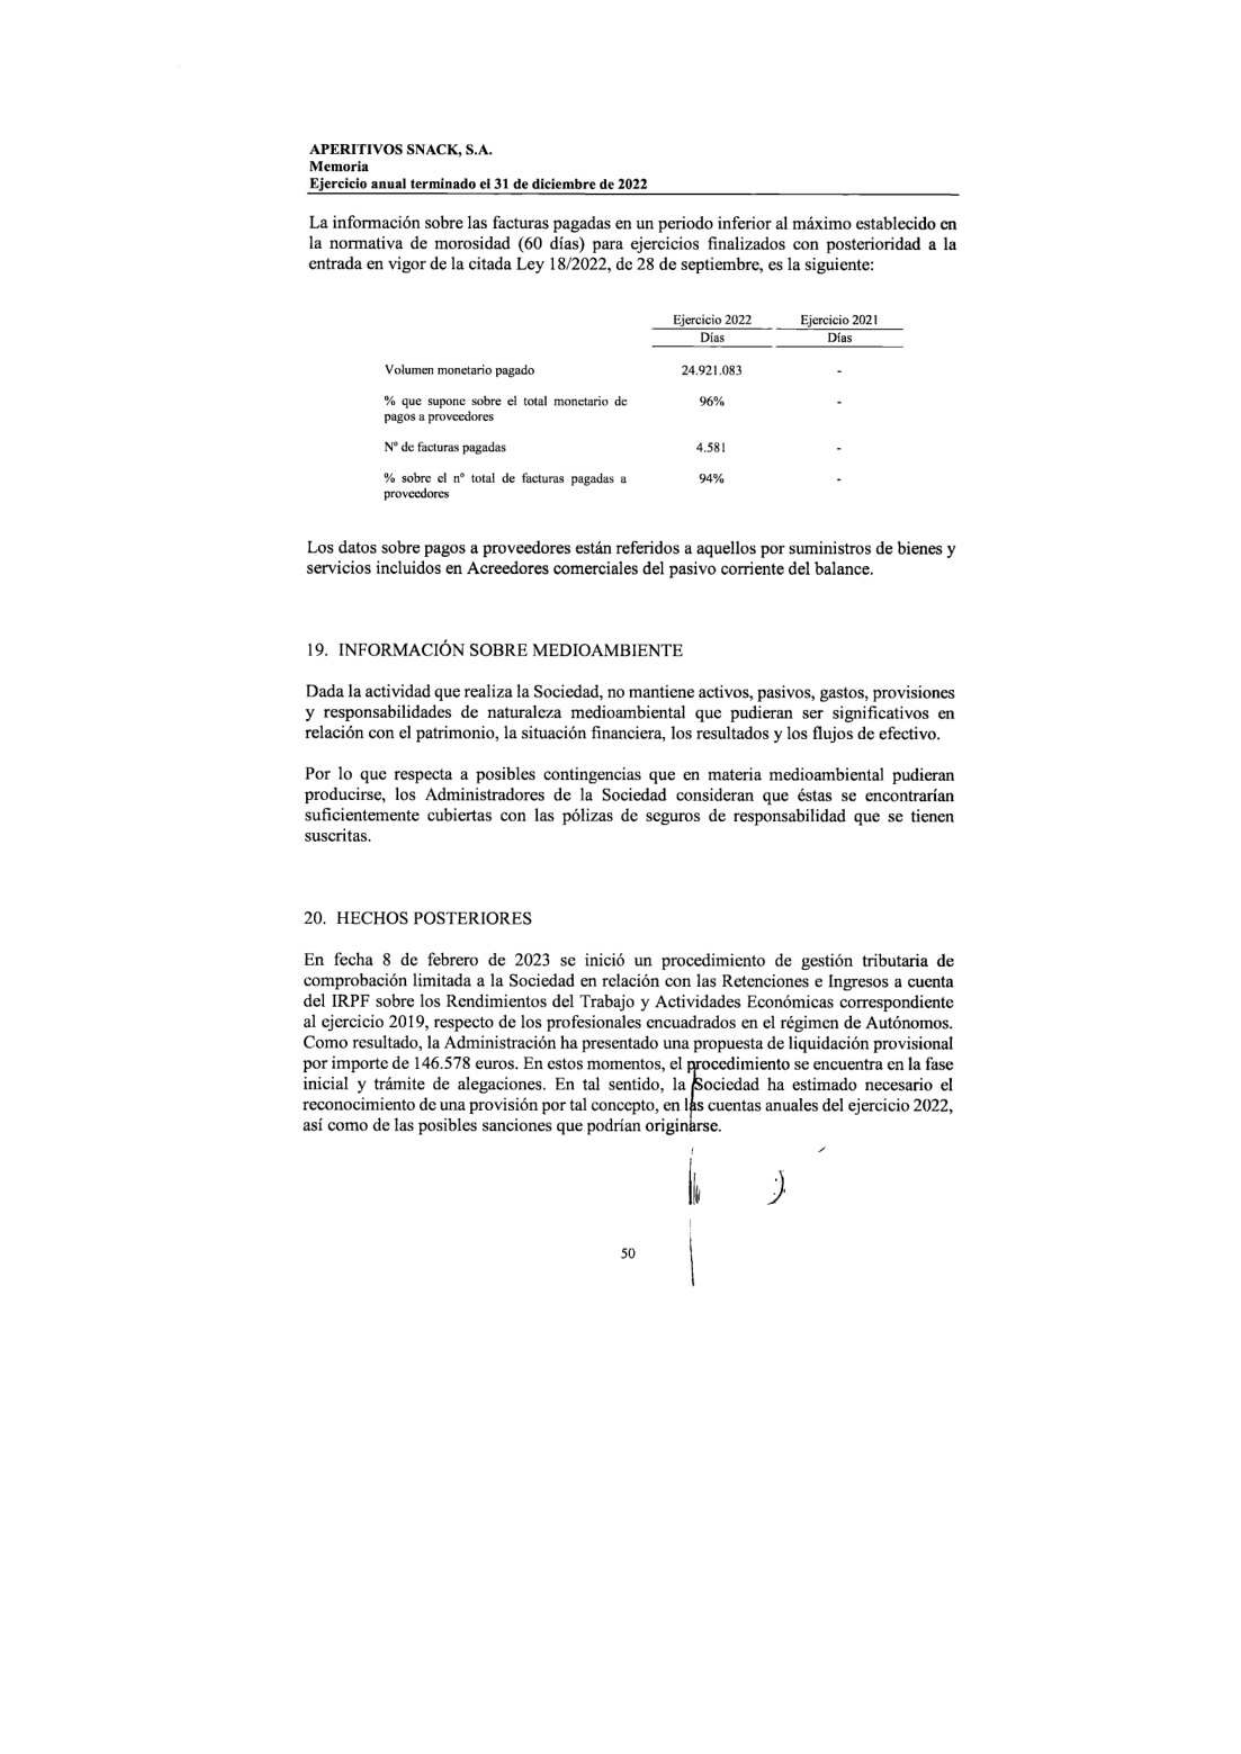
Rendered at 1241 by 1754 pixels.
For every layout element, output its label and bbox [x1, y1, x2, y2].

picture [118, 0, 1123, 1420]
